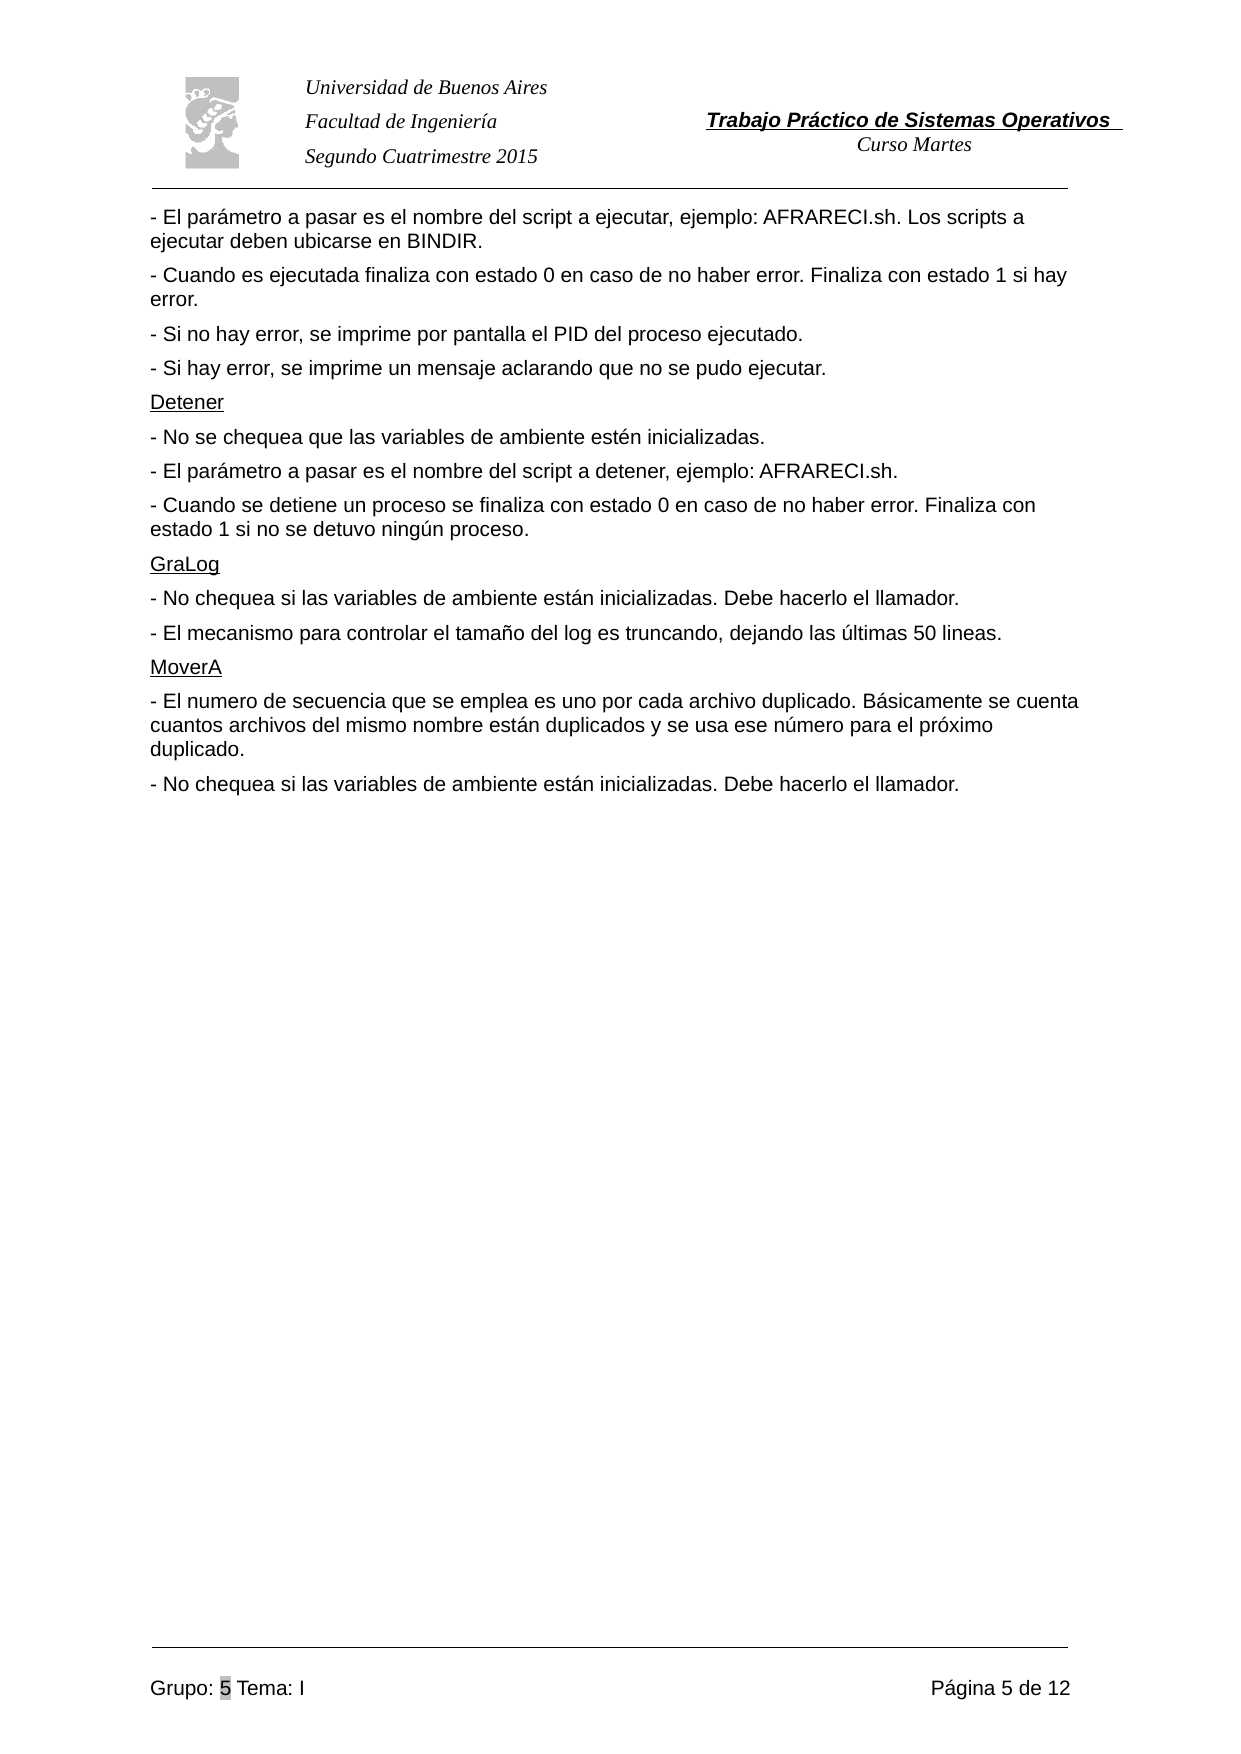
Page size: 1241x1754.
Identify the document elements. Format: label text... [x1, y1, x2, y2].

text - El parámetro a pasar es el nombre del script a ejecutar, ejemplo: AFRARECI.sh. Los scripts a ejecutar deben ubicarse en BINDIR. [150, 205, 1090, 253]
text - Si hay error, se imprime un mensaje aclarando que no se pudo ejecutar. [150, 356, 1090, 380]
text - El parámetro a pasar es el nombre del script a detener, ejemplo: AFRARECI.sh. [150, 459, 1090, 483]
text MoverA [150, 655, 1090, 679]
text - El numero de secuencia que se emplea es uno por cada archivo duplicado. Básicamente se cuenta cuantos archivos del mismo nombre están duplicados y se usa ese número para el próximo duplicado. [150, 689, 1090, 761]
picture [183, 74, 246, 171]
text - Cuando es ejecutada finaliza con estado 0 en caso de no haber error. Finaliza con estado 1 si hay error. [150, 263, 1090, 311]
text - Cuando se detiene un proceso se finaliza con estado 0 en caso de no haber error. Finaliza con estado 1 si no se detuvo ningún proceso. [150, 493, 1090, 541]
text - No chequea si las variables de ambiente están inicializadas. Debe hacerlo el llamador. [150, 586, 1090, 610]
text Detener [150, 390, 1090, 414]
text - El mecanismo para controlar el tamaño del log es truncando, dejando las últimas 50 lineas. [150, 620, 1090, 644]
text - No se chequea que las variables de ambiente estén inicializadas. [150, 424, 1090, 448]
text - No chequea si las variables de ambiente están inicializadas. Debe hacerlo el llamador. [150, 771, 1090, 795]
text GraLog [150, 552, 1090, 576]
text - Si no hay error, se imprime por pantalla el PID del proceso ejecutado. [150, 321, 1090, 345]
